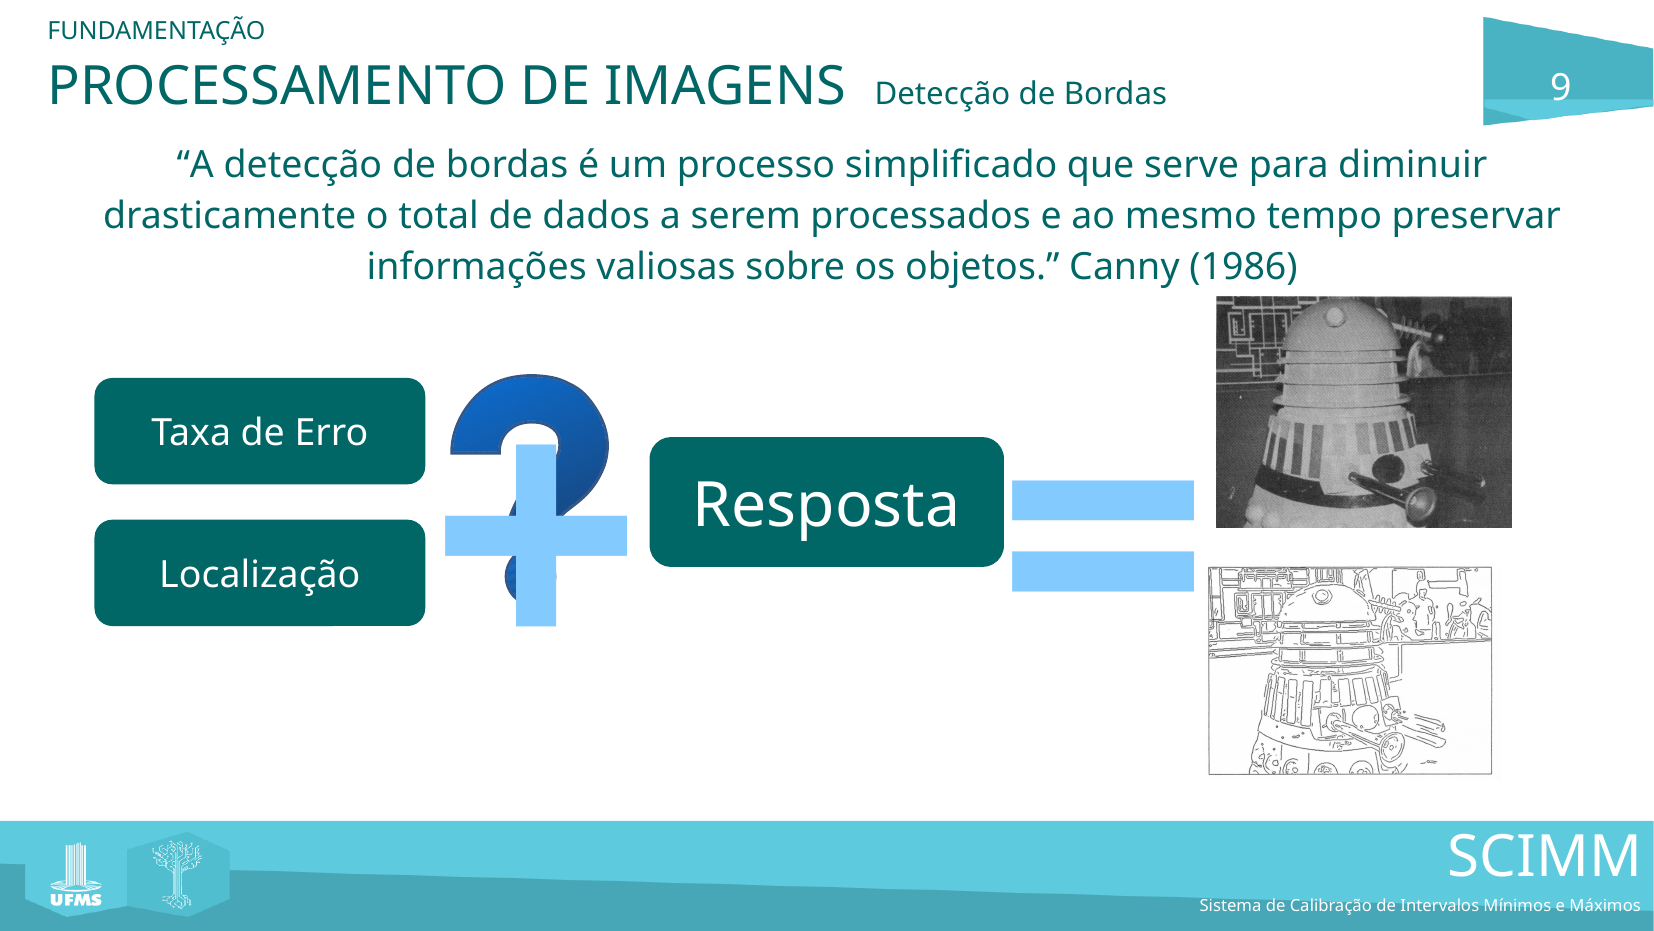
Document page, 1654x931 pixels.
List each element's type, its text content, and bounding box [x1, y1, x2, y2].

picture [0, 0, 1654, 931]
text_box = [981, 260, 1203, 745]
text_box Resposta [650, 437, 981, 567]
text_box Taxa de Erro [94, 377, 386, 485]
title SCIMM Sistema de Calibração de Intervalos Mínimos e Máximos [153, 801, 1642, 931]
title FUNDAMENTAÇÃO PROCESSAMENTO DE IMAGENS Detecção de Bordas [11, 10, 1501, 166]
text_box + [414, 260, 650, 745]
text_box Localização [94, 519, 386, 627]
text_box “A detecção de bordas é um processo simplificado que serve para diminuir drasticamente o total de dados a serem processados e ao mesmo tempo preservar informações valiosas sobre os objetos.” Canny (1986) [35, 129, 1595, 261]
text_box [1535, 53, 1654, 124]
